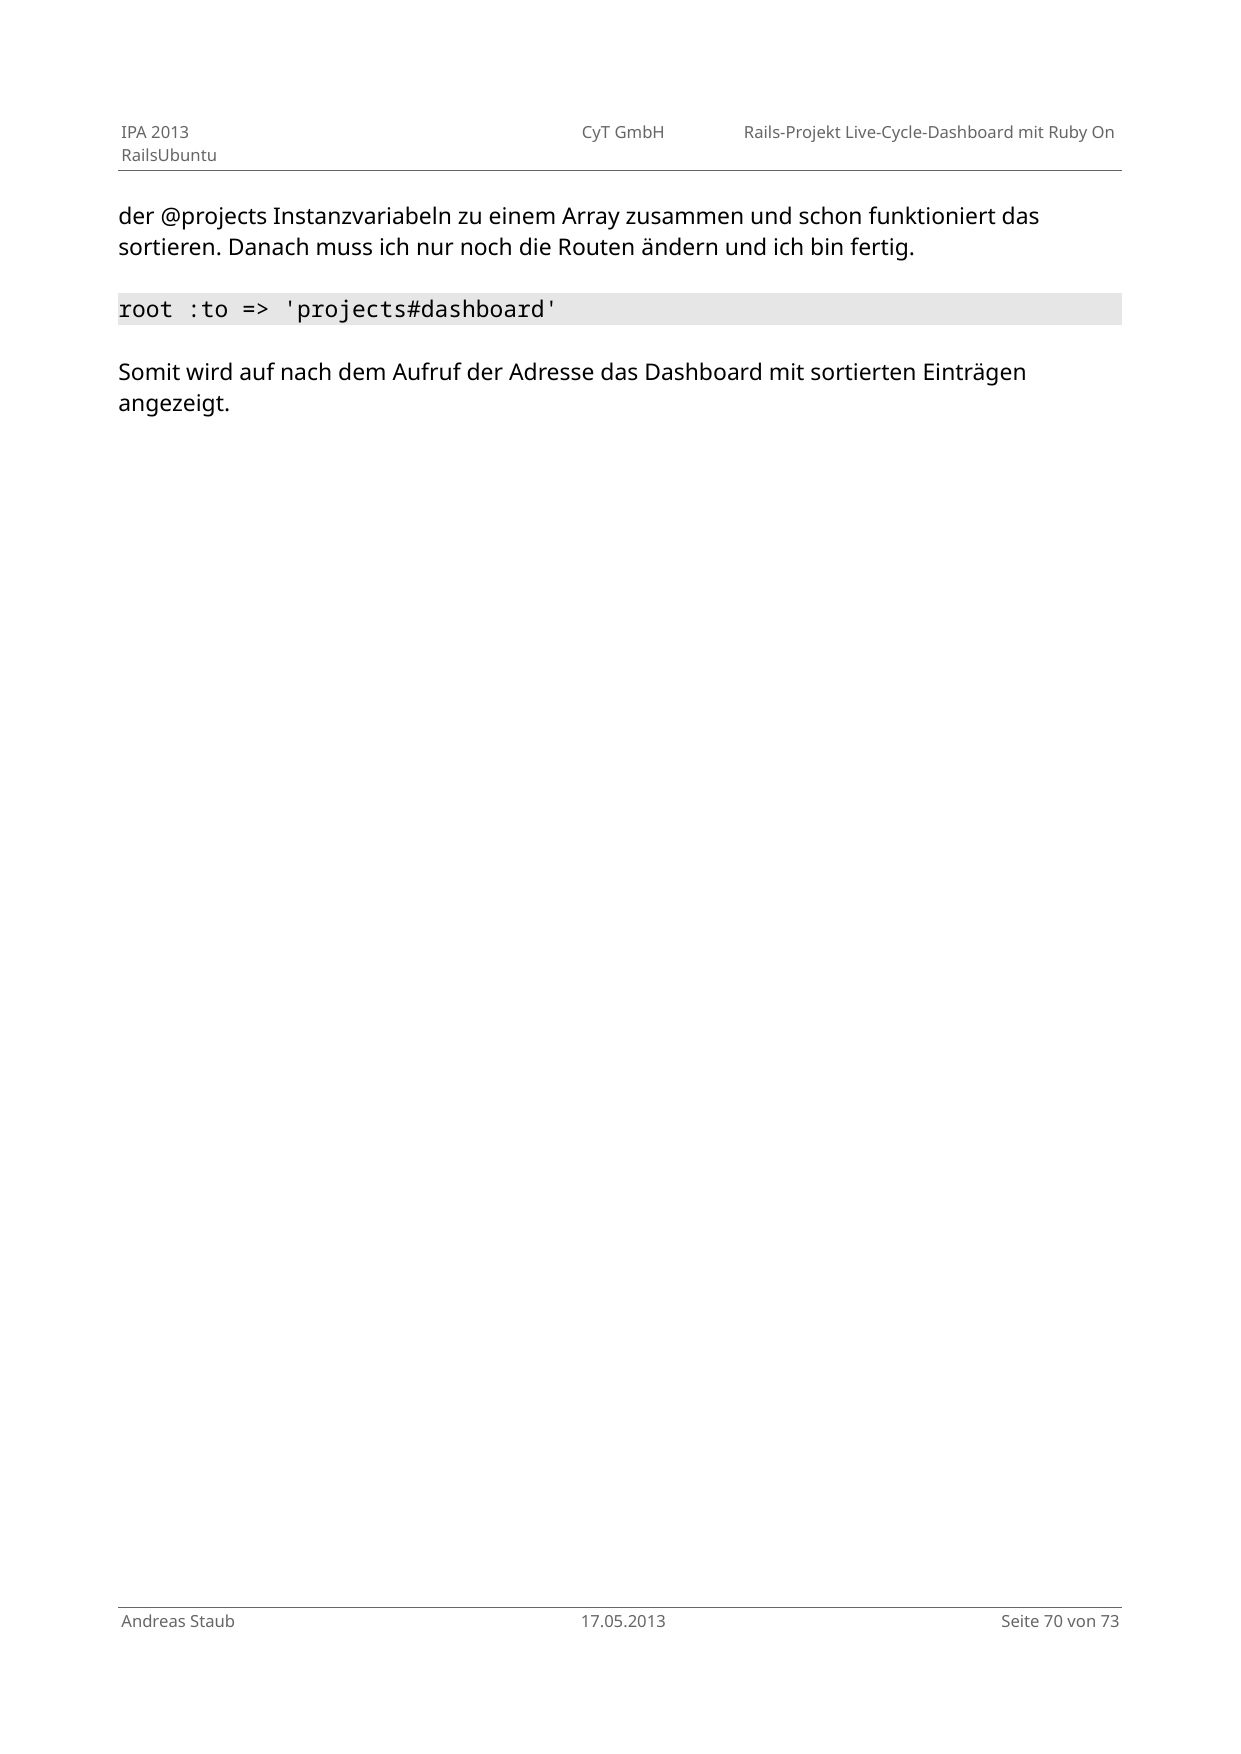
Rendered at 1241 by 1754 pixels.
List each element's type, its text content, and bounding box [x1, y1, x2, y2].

text Somit wird auf nach dem Aufruf der Adresse das Dashboard mit sortierten Einträgen angezeigt. [118, 356, 1122, 418]
text der @projects Instanzvariabeln zu einem Array zusammen und schon funktioniert das sortieren. Danach muss ich nur noch die Routen ändern und ich bin fertig. [118, 200, 1122, 262]
text root :to => 'projects#dashboard' [118, 293, 1122, 325]
